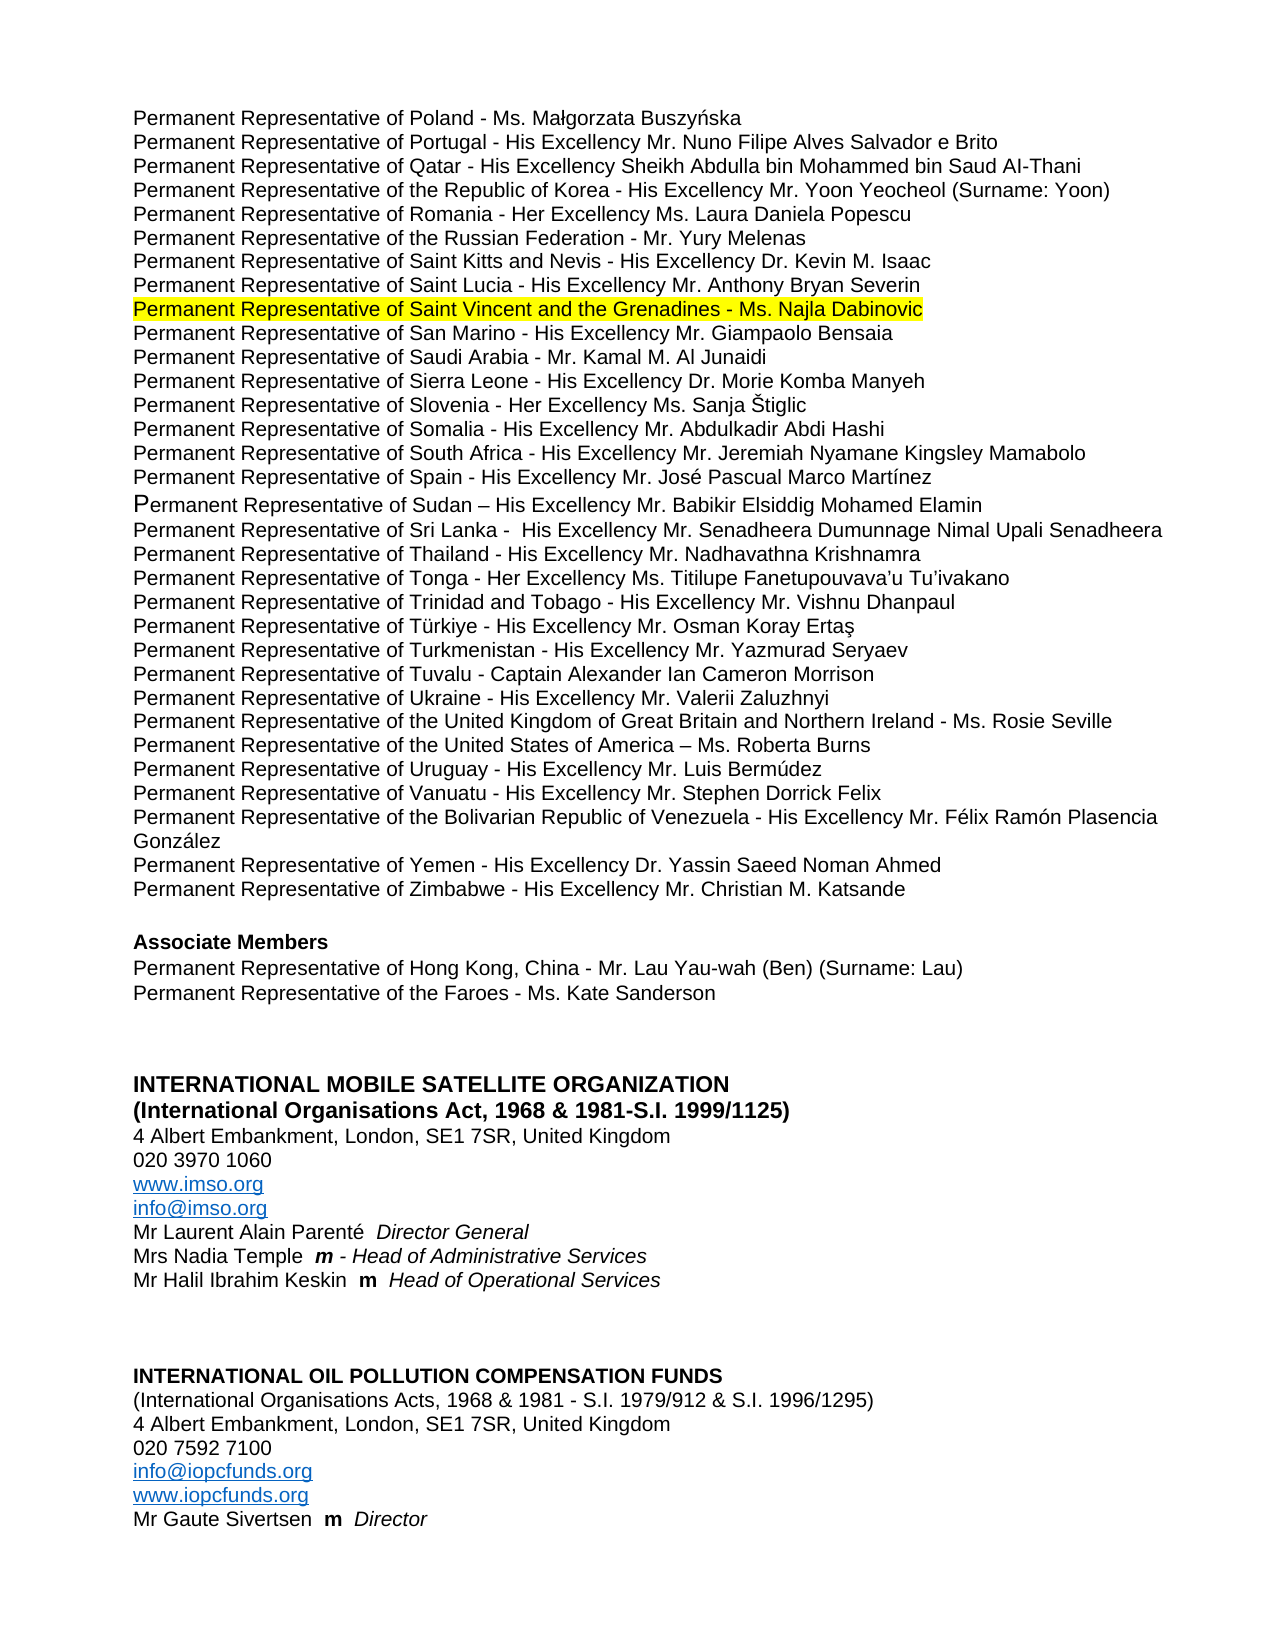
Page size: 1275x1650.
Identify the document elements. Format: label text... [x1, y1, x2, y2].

text Permanent Representative of Poland - Ms. Małgorzata Buszyńska Permanent Representative of Portugal - His Excellency Mr. Nuno Filipe Alves Salvador e Brito Permanent Representative of Qatar - His Excellency Sheikh Abdulla bin Mohammed bin Saud AI-Thani Permanent Representative of the Republic of Korea - His Excellency Mr. Yoon Yeocheol (Surname: Yoon) Permanent Representative of Romania - Her Excellency Ms. Laura Daniela Popescu Permanent Representative of the Russian Federation - Mr. Yury Melenas Permanent Representative of Saint Kitts and Nevis - His Excellency Dr. Kevin M. Isaac Permanent Representative of Saint Lucia - His Excellency Mr. Anthony Bryan Severin Permanent Representative of Saint Vincent and the Grenadines - Ms. Najla Dabinovic Permanent Representative of San Marino - His Excellency Mr. Giampaolo Bensaia Permanent Representative of Saudi Arabia - Mr. Kamal M. Al Junaidi Permanent Representative of Sierra Leone - His Excellency Dr. Morie Komba Manyeh Permanent Representative of Slovenia - Her Excellency Ms. Sanja Štiglic Permanent Representative of Somalia - His Excellency Mr. Abdulkadir Abdi Hashi Permanent Representative of South Africa - His Excellency Mr. Jeremiah Nyamane Kingsley Mamabolo Permanent Representative of Spain - His Excellency Mr. José Pascual Marco Martínez Permanent Representative of Sudan – His Excellency Mr. Babikir Elsiddig Mohamed Elamin Permanent Representative of Sri Lanka - His Excellency Mr. Senadheera Dumunnage Nimal Upali Senadheera Permanent Representative of Thailand - His Excellency Mr. Nadhavathna Krishnamra Permanent Representative of Tonga - Her Excellency Ms. Titilupe Fanetupouvava’u Tu’ivakano Permanent Representative of Trinidad and Tobago - His Excellency Mr. Vishnu Dhanpaul Permanent Representative of Türkiye - His Excellency Mr. Osman Koray Ertaş Permanent Representative of Turkmenistan - His Excellency Mr. Yazmurad Seryaev Permanent Representative of Tuvalu - Captain Alexander Ian Cameron Morrison Permanent Representative of Ukraine - His Excellency Mr. Valerii Zaluzhnyi Permanent Representative of the United Kingdom of Great Britain and Northern Ireland - Ms. Rosie Seville Permanent Representative of the United States of America – Ms. Roberta Burns Permanent Representative of Uruguay - His Excellency Mr. Luis Bermúdez Permanent Representative of Vanuatu - His Excellency Mr. Stephen Dorrick Felix Permanent Representative of the Bolivarian Republic of Venezuela - His Excellency Mr. Félix Ramón Plasencia González Permanent Representative of Yemen - His Excellency Dr. Yassin Saeed Noman Ahmed Permanent Representative of Zimbabwe - His Excellency Mr. Christian M. Katsande [133, 106, 1181, 930]
text www.iopcfunds.org [133, 1483, 1181, 1507]
text Mrs Nadia Temple m - Head of Administrative Services [133, 1244, 1181, 1268]
text (International Organisations Act, 1968 & 1981-S.I. 1999/1125) [133, 1097, 1181, 1124]
text info@imso.org [133, 1196, 1181, 1220]
text (International Organisations Acts, 1968 & 1981 - S.I. 1979/912 & S.I. 1996/1295) [133, 1387, 1181, 1411]
text 020 7592 7100 [133, 1435, 1181, 1459]
text Associate Members Permanent Representative of Hong Kong, China - Mr. Lau Yau-wah (Ben) (Surname: Lau) Permanent Representative of the Faroes - Ms. Kate Sanderson [133, 930, 1181, 1005]
text 4 Albert Embankment, London, SE1 7SR, United Kingdom [133, 1411, 1181, 1435]
text Mr Gaute Sivertsen m Director [133, 1507, 1181, 1531]
text 020 3970 1060 [133, 1148, 1181, 1172]
text info@iopcfunds.org [133, 1459, 1181, 1483]
text 4 Albert Embankment, London, SE1 7SR, United Kingdom [133, 1124, 1181, 1148]
text INTERNATIONAL MOBILE SATELLITE ORGANIZATION [133, 1071, 1181, 1097]
text INTERNATIONAL OIL POLLUTION COMPENSATION FUNDS [133, 1363, 1181, 1387]
text Mr Laurent Alain Parenté Director General [133, 1220, 1181, 1244]
text Mr Halil Ibrahim Keskin m Head of Operational Services [133, 1268, 1181, 1292]
text www.imso.org [133, 1172, 1181, 1196]
